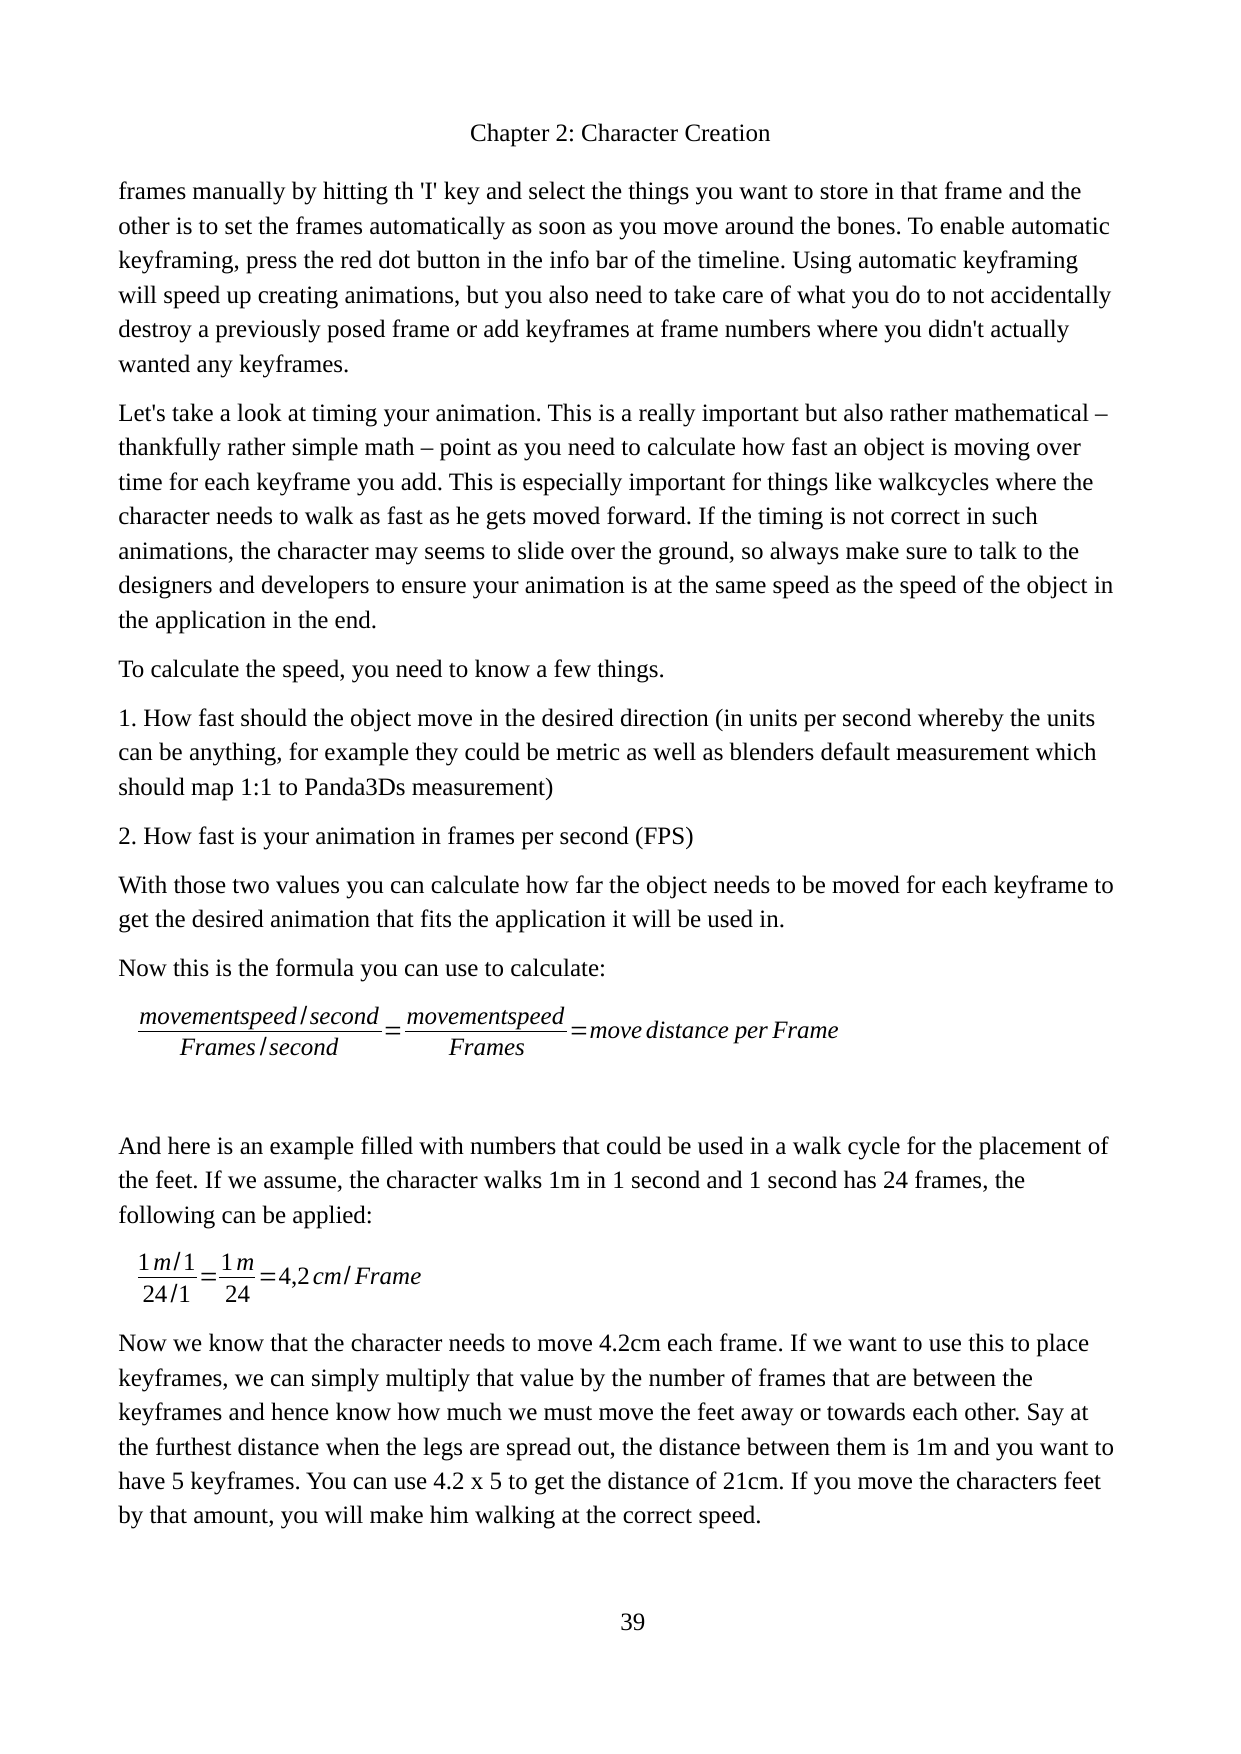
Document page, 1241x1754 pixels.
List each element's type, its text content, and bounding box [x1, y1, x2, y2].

text 2. How fast is your animation in frames per second (FPS) [118, 821, 1122, 849]
text Now this is the formula you can use to calculate: [118, 953, 1122, 982]
text And here is an example filled with numbers that could be used in a walk cycle for the placement of the feet. If we assume, the character walks 1m in 1 second and 1 second has 24 frames, the following can be applied: [118, 1131, 1122, 1228]
text To calculate the speed, you need to know a few things. [118, 654, 1122, 682]
text Now we know that the character needs to move 4.2cm each frame. If we want to use this to place keyframes, we can simply multiply that value by the number of frames that are between the keyframes and hence know how much we must move the feet away or towards each other. Say at the furthest distance when the legs are spread out, the distance between them is 1m and you want to have 5 keyframes. You can use 4.2 x 5 to get the distance of 21cm. If you move the characters feet by that amount, you will make him walking at the correct speed. [118, 1328, 1122, 1529]
text With those two values you can calculate how far the object needs to be moved for each keyframe to get the desired animation that fits the application it will be used in. [118, 870, 1122, 933]
text Let's take a look at timing your animation. This is a really important but also rather mathematical – thankfully rather simple math – point as you need to calculate how fast an object is moving over time for each keyframe you add. This is especially important for things like walkcycles where the character needs to walk as fast as he gets moved forward. If the timing is not correct in such animations, the character may seems to slide over the ground, so always make sure to talk to the designers and developers to ensure your animation is at the same speed as the speed of the object in the application in the end. [118, 398, 1122, 633]
text 1. How fast should the object move in the desired direction (in units per second whereby the units can be anything, for example they could be metric as well as blenders default measurement which should map 1:1 to Panda3Ds measurement) [118, 703, 1122, 801]
text frames manually by hitting th 'I' key and select the things you want to store in that frame and the other is to set the frames automatically as soon as you move around the bones. To enable automatic keyframing, press the red dot button in the info bar of the timeline. Using automatic keyframing will speed up creating animations, but you also need to take care of what you do to not accidentally destroy a previously posed frame or add keyframes at frame numbers where you didn't actually wanted any keyframes. [118, 176, 1122, 377]
